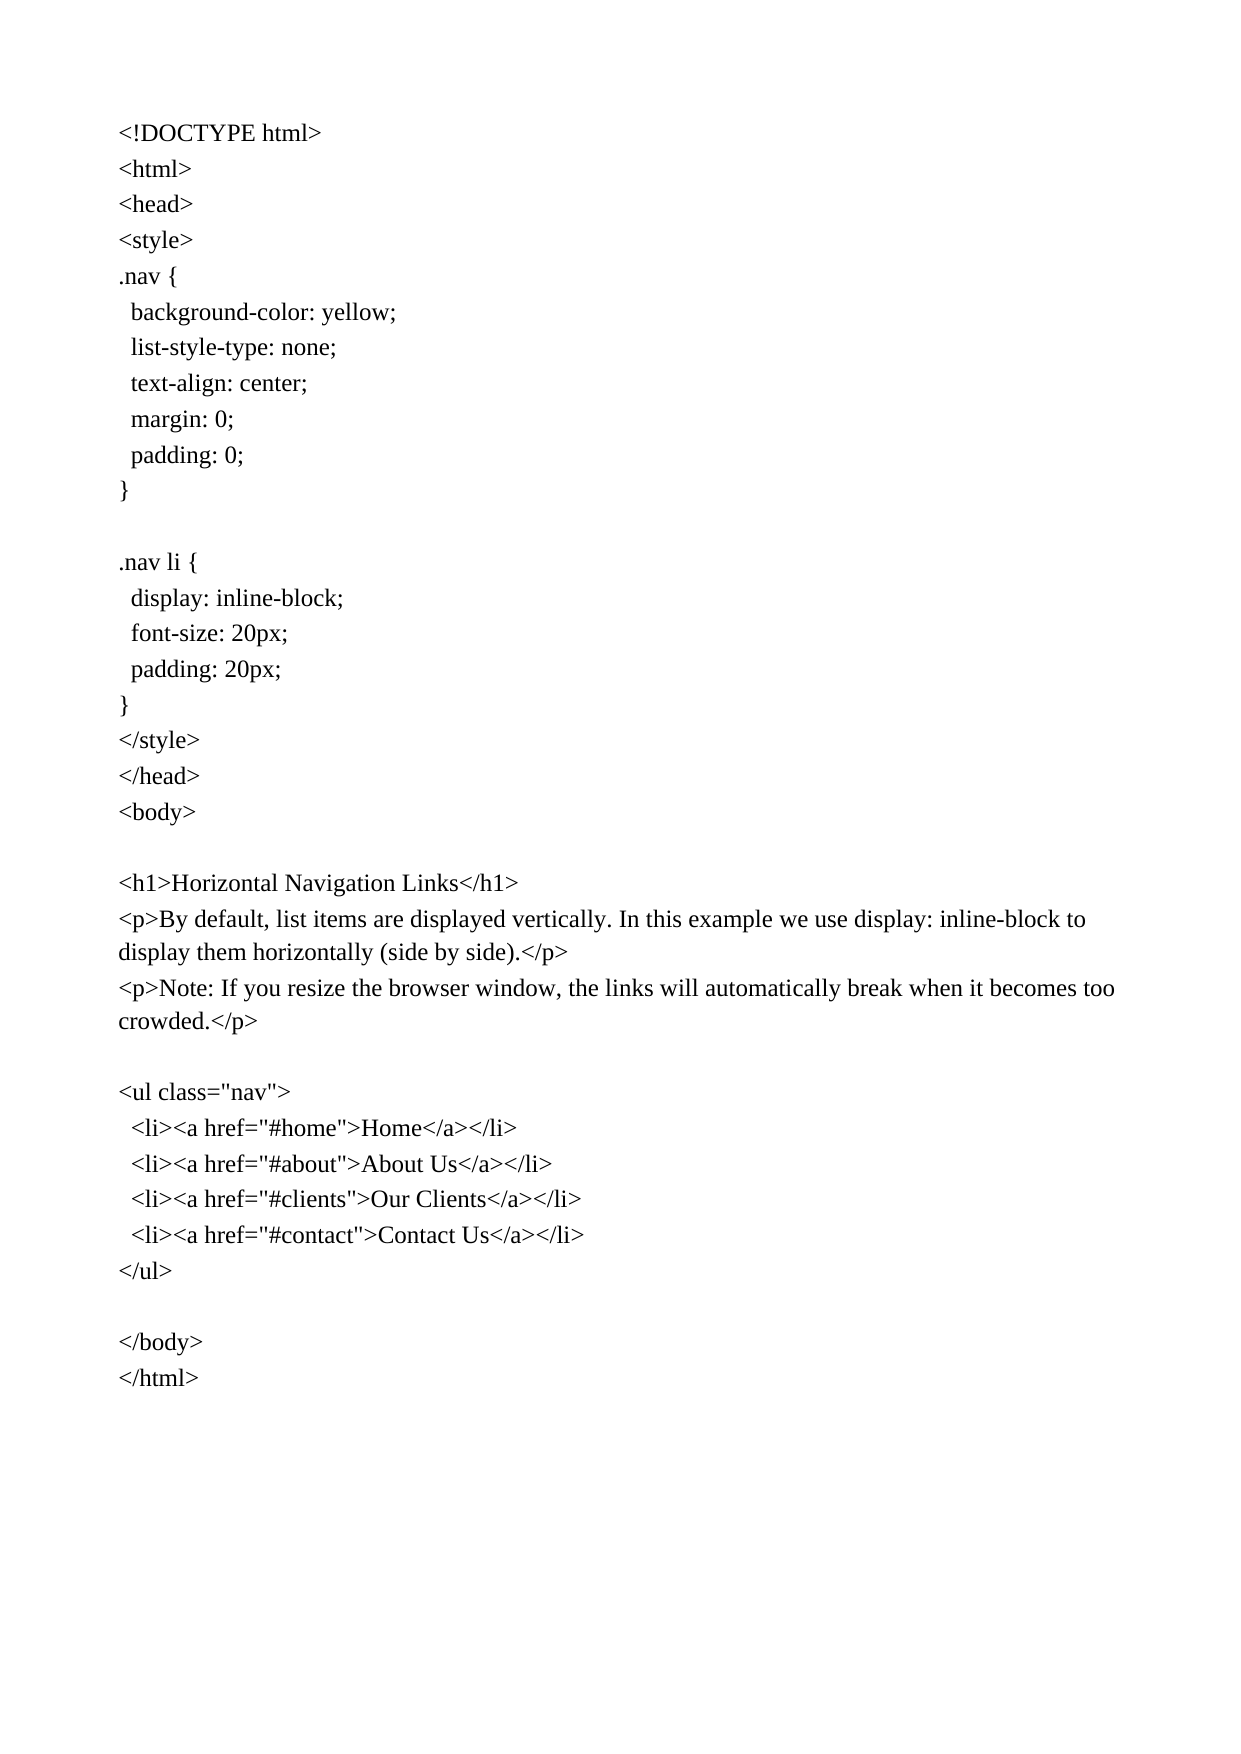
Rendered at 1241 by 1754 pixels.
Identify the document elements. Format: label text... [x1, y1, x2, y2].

text <li><a href="#home">Home</a></li> [118, 1113, 1122, 1142]
text .nav { [118, 261, 1122, 290]
text padding: 20px; [118, 654, 1122, 683]
text <h1>Horizontal Navigation Links</h1> [118, 868, 1122, 897]
text <head> [118, 189, 1122, 218]
text <ul class="nav"> [118, 1077, 1122, 1106]
text margin: 0; [118, 404, 1122, 433]
text list-style-type: none; [118, 332, 1122, 361]
text </head> [118, 761, 1122, 790]
text .nav li { [118, 547, 1122, 576]
text </style> [118, 726, 1122, 754]
text padding: 0; [118, 440, 1122, 468]
text font-size: 20px; [118, 618, 1122, 647]
text </body> [118, 1327, 1122, 1356]
text <!DOCTYPE html> [118, 118, 1122, 147]
text <li><a href="#clients">Our Clients</a></li> [118, 1184, 1122, 1213]
text <li><a href="#about">About Us</a></li> [118, 1149, 1122, 1178]
text background-color: yellow; [118, 297, 1122, 326]
text <p>By default, list items are displayed vertically. In this example we use display: inline-block to display them horizontally (side by side).</p> [118, 904, 1122, 966]
text display: inline-block; [118, 583, 1122, 611]
text } [118, 690, 1122, 718]
text </ul> [118, 1256, 1122, 1285]
text <body> [118, 797, 1122, 826]
text <style> [118, 225, 1122, 254]
text text-align: center; [118, 368, 1122, 397]
text <li><a href="#contact">Contact Us</a></li> [118, 1220, 1122, 1249]
text <html> [118, 154, 1122, 183]
text </html> [118, 1363, 1122, 1392]
text } [118, 475, 1122, 504]
text <p>Note: If you resize the browser window, the links will automatically break when it becomes too crowded.</p> [118, 973, 1122, 1035]
